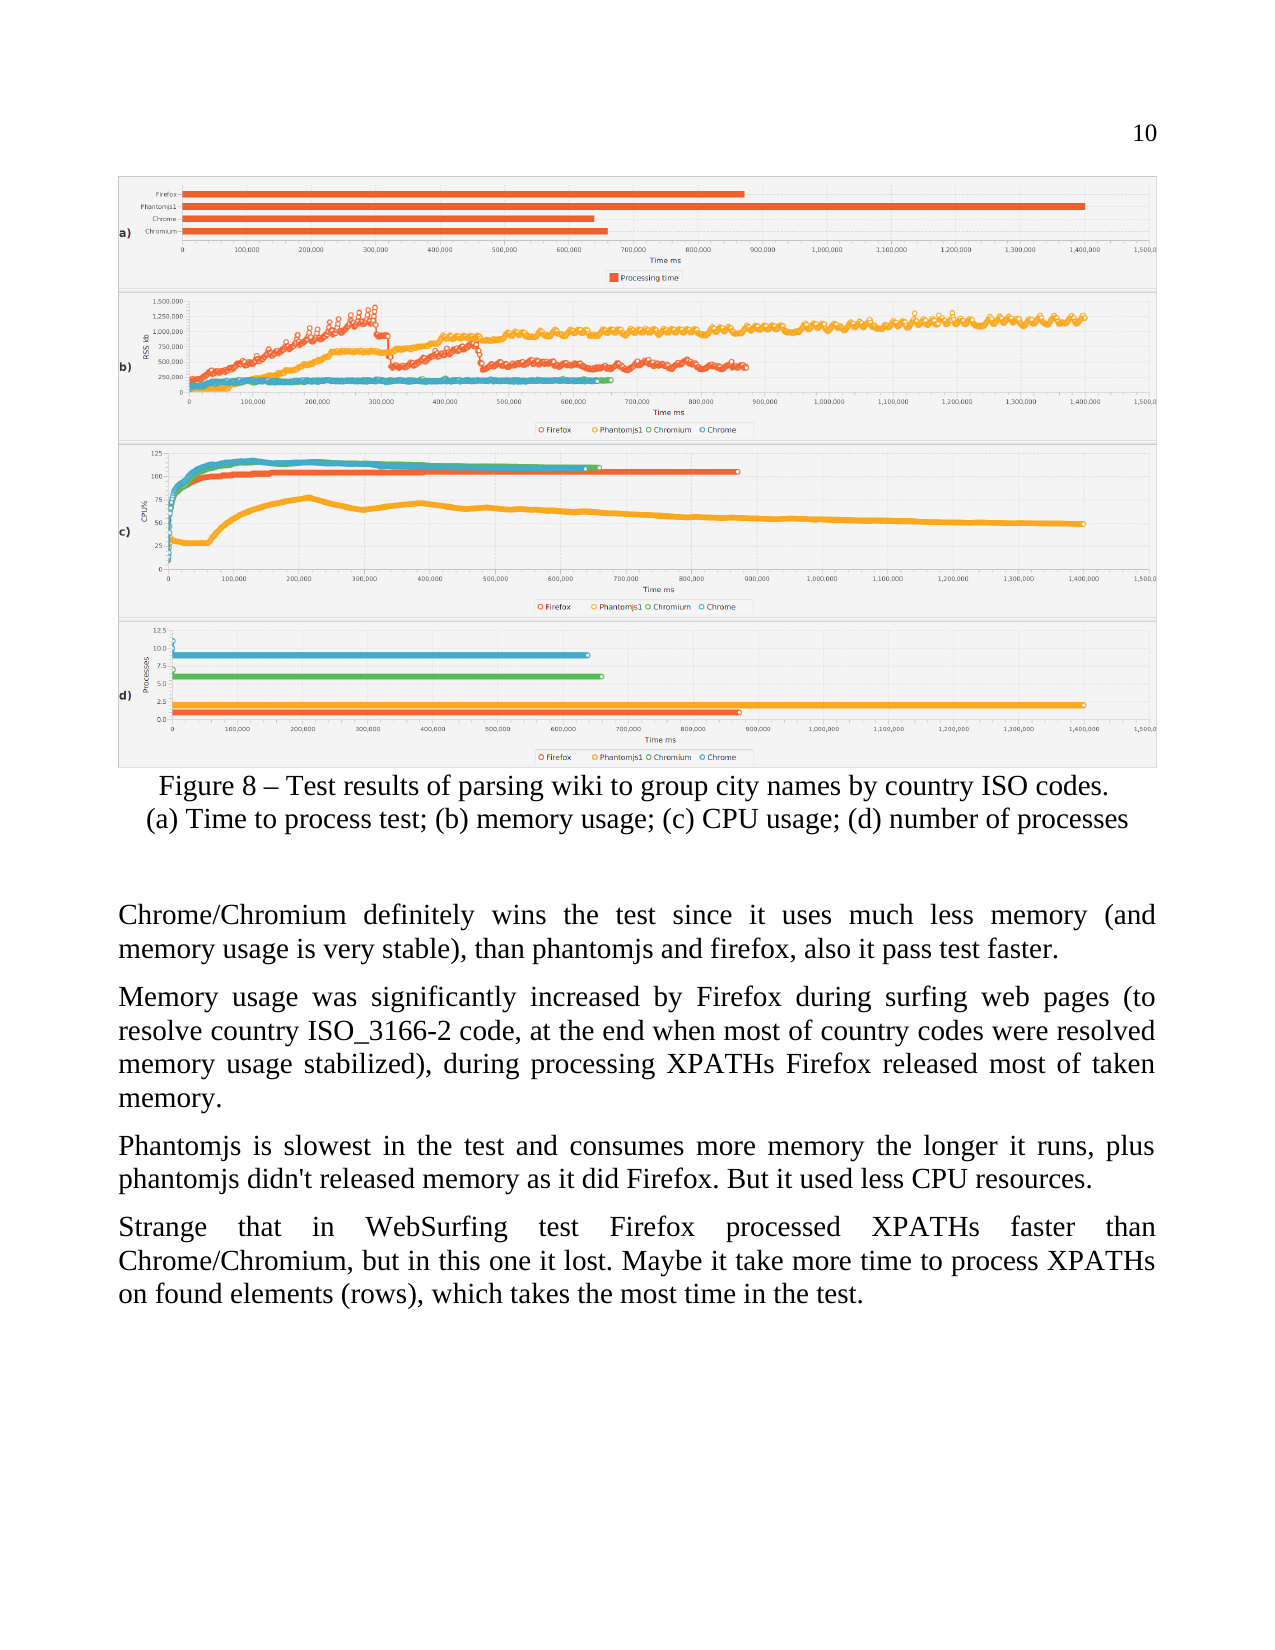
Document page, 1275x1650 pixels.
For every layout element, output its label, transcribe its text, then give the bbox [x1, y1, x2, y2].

subtitle Chrome/Chromium definitely wins the test since it uses much less memory (and memory usage is very stable), than phantomjs and firefox, also it pass test faster. [118, 897, 1157, 964]
subtitle Figure 8 – Test results of parsing wiki to group city names by country ISO codes. (a) Time to process test; (b) memory usage; (c) CPU usage; (d) number of processes [118, 768, 1157, 835]
picture [118, 176, 1157, 768]
subtitle Phantomjs is slowest in the test and consumes more memory the longer it runs, plus phantomjs didn't released memory as it did Firefox. But it used less CPU resources. [118, 1128, 1157, 1195]
subtitle Memory usage was significantly increased by Firefox during surfing web pages (to resolve country ISO_3166-2 code, at the end when most of country codes were resolved memory usage stabilized), during processing XPATHs Firefox released most of taken memory. [118, 979, 1157, 1113]
subtitle Strange that in WebSurfing test Firefox processed XPATHs faster than Chrome/Chromium, but in this one it lost. Maybe it take more time to process XPATHs on found elements (rows), which takes the most time in the test. [118, 1209, 1157, 1310]
